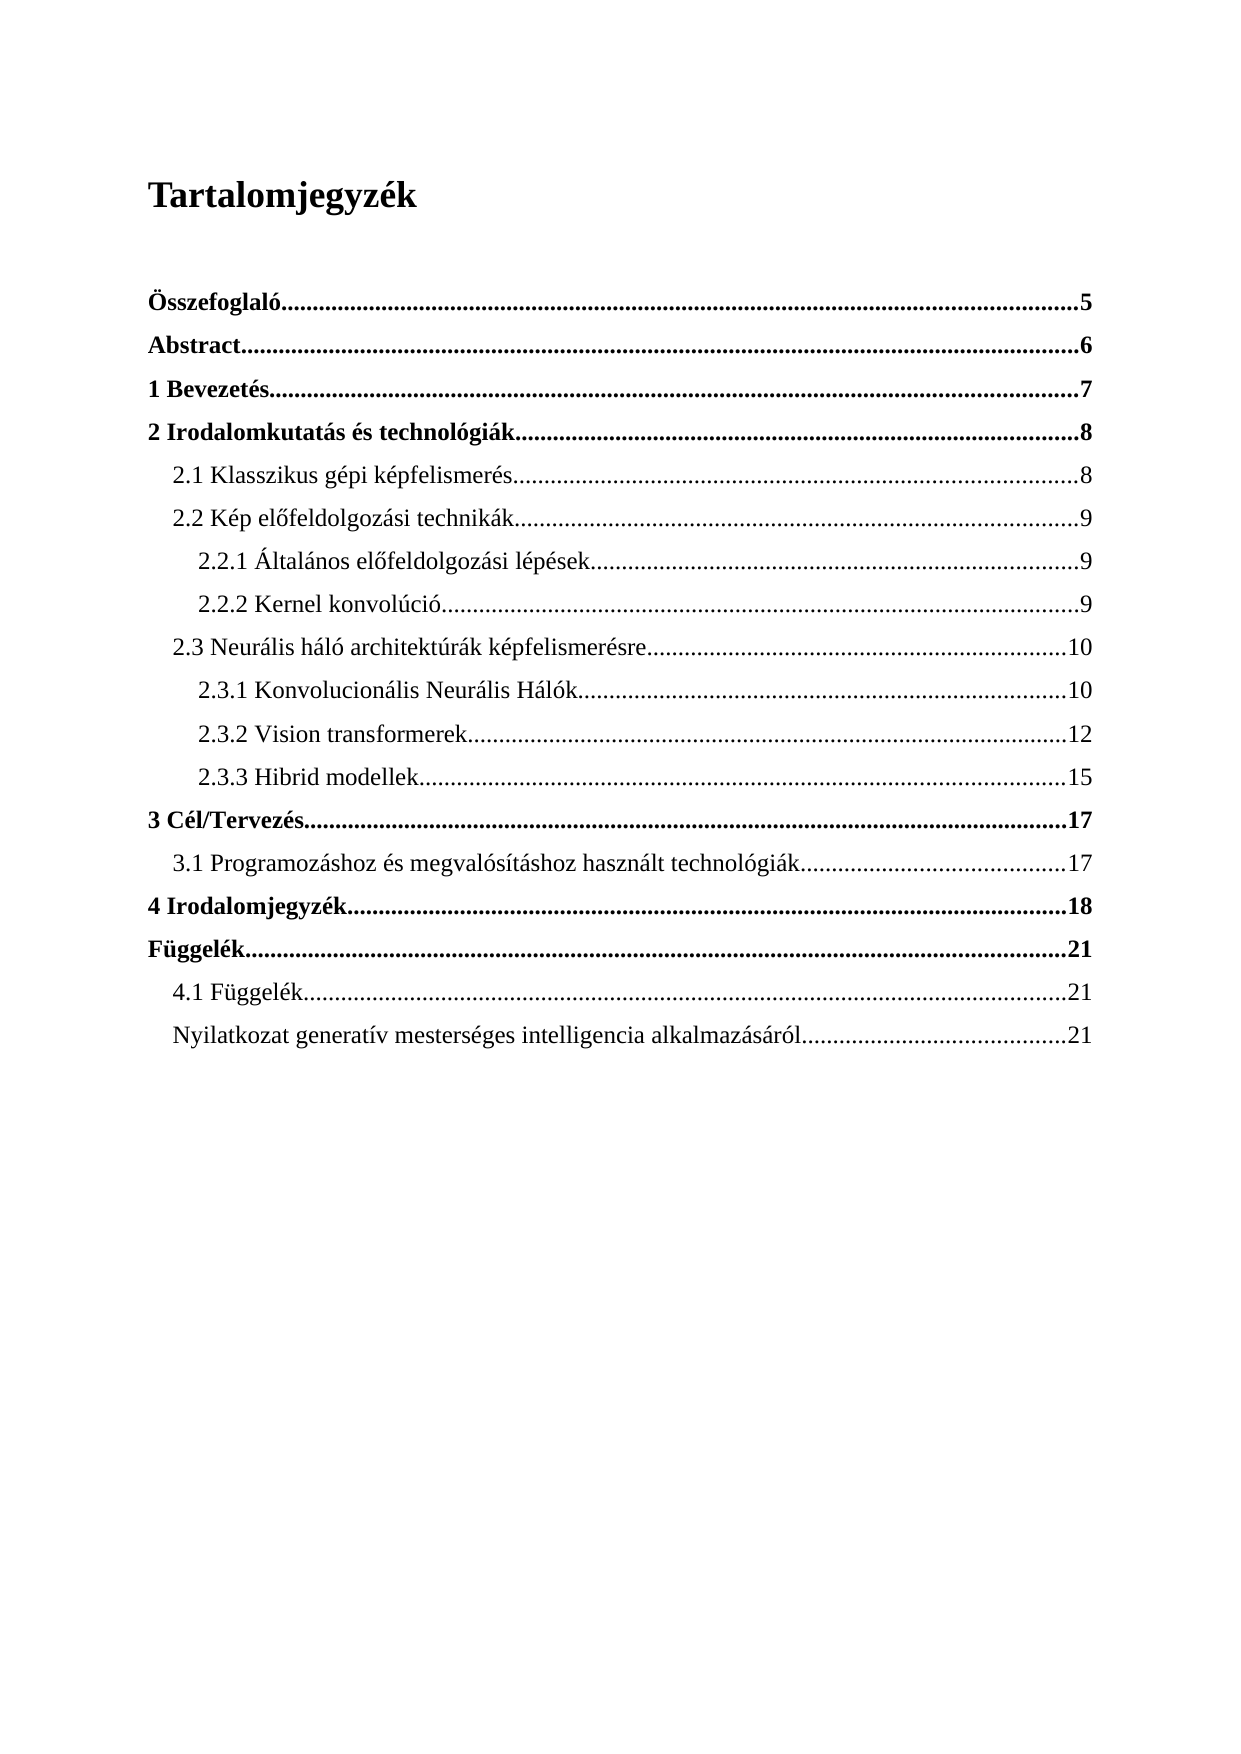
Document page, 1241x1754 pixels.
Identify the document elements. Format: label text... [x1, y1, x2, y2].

text 4.1 Függelék 21 [172, 977, 1092, 1006]
text 2.3.1 Konvolucionális Neurális Hálók 10 [198, 676, 1092, 704]
text 4 Irodalomjegyzék 18 [148, 891, 1092, 920]
text 2.2.2 Kernel konvolúció 9 [198, 589, 1092, 618]
text Tartalomjegyzék [148, 173, 1092, 216]
text 2.2 Kép előfeldolgozási technikák 9 [172, 503, 1092, 532]
text Összefoglaló 5 [148, 287, 1092, 316]
text Nyilatkozat generatív mesterséges intelligencia alkalmazásáról 21 [172, 1021, 1092, 1049]
text 3.1 Programozáshoz és megvalósításhoz használt technológiák 17 [172, 848, 1092, 877]
text 2.1 Klasszikus gépi képfelismerés 8 [172, 460, 1092, 489]
text Abstract 6 [148, 331, 1092, 359]
text 1 Bevezetés 7 [148, 374, 1092, 402]
text 2.3.3 Hibrid modellek 15 [198, 762, 1092, 791]
text 2 Irodalomkutatás és technológiák 8 [148, 417, 1092, 446]
text 2.2.1 Általános előfeldolgozási lépések 9 [198, 546, 1092, 575]
text 2.3 Neurális háló architektúrák képfelismerésre 10 [172, 632, 1092, 661]
text Függelék 21 [148, 934, 1092, 963]
text 3 Cél/Tervezés 17 [148, 805, 1092, 834]
text 2.3.2 Vision transformerek 12 [198, 719, 1092, 747]
